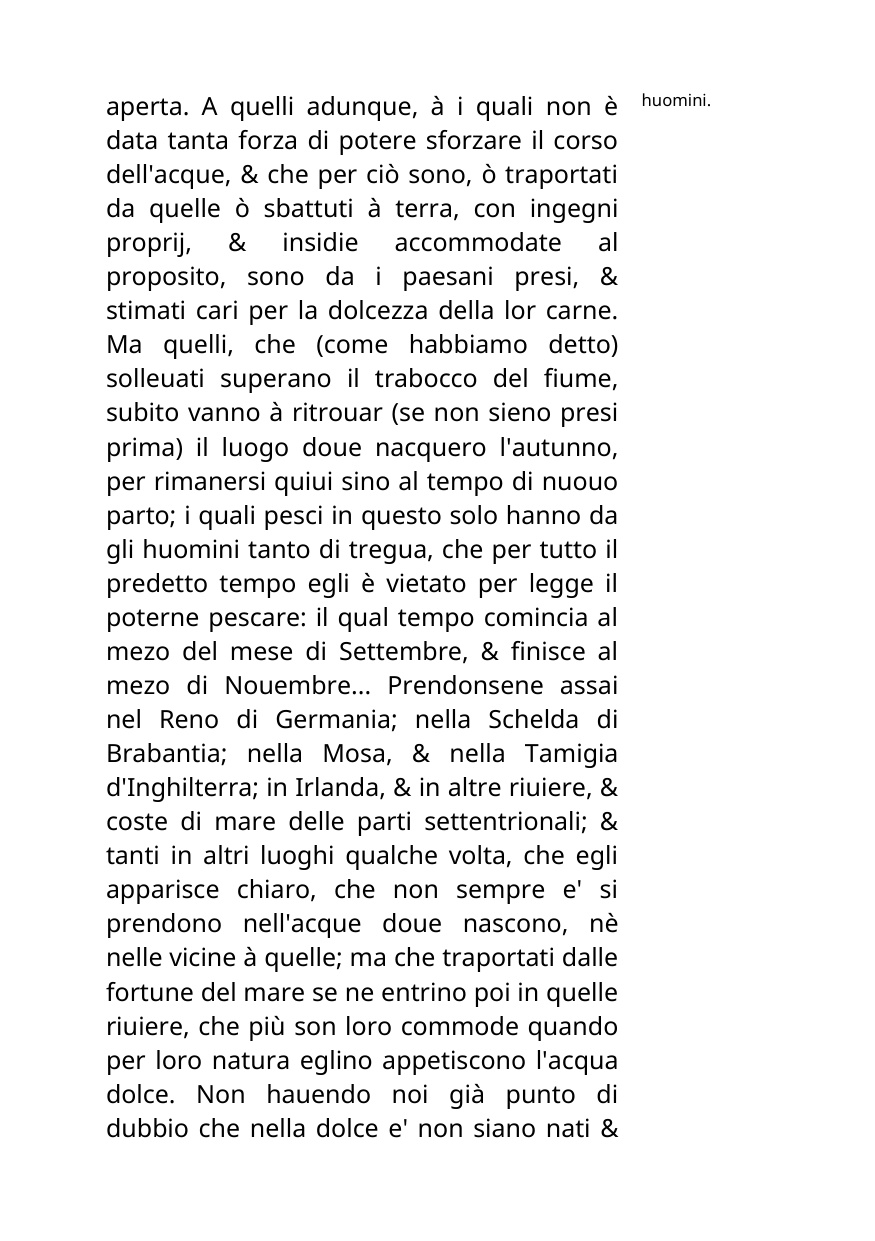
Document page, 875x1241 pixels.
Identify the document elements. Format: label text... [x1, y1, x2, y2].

table_cell huomini. [630, 89, 779, 1144]
table_cell aperta. A quelli adunque, à i quali non è data tanta forza di potere sforzare il corso dell'acque, & che per ciò sono, ò traportati da quelle ò sbattuti à terra, con ingegni proprij, & insidie accommodate al proposito, sono da i paesani presi, & stimati cari per la dolcezza della lor carne. Ma quelli, che (come habbiamo detto) solleuati superano il trabocco del fiume, subito vanno à ritrouar (se non sieno presi prima) il luogo doue nacquero l'autunno, per rimanersi quiui sino al tempo di nuouo parto; i quali pesci in questo solo hanno da gli huomini tanto di tregua, che per tutto il predetto tempo egli è vietato per legge il poterne pescare: il qual tempo comincia al mezo del mese di Settembre, & finisce al mezo di Nouembre... Prendonsene assai nel Reno di Germania; nella Schelda di Brabantia; nella Mosa, & nella Tamigia d'Inghilterra; in Irlanda, & in altre riuiere, & coste di mare delle parti settentrionali; & tanti in altri luoghi qualche volta, che egli apparisce chiaro, che non sempre e' si prendono nell'acque doue nascono, nè nelle vicine à quelle; ma che traportati dalle fortune del mare se ne entrino poi in quelle riuiere, che più son loro commode quando per loro natura eglino appetiscono l'acqua dolce. Non hauendo noi già punto di dubbio che nella dolce e' non siano nati & [95, 89, 630, 1144]
